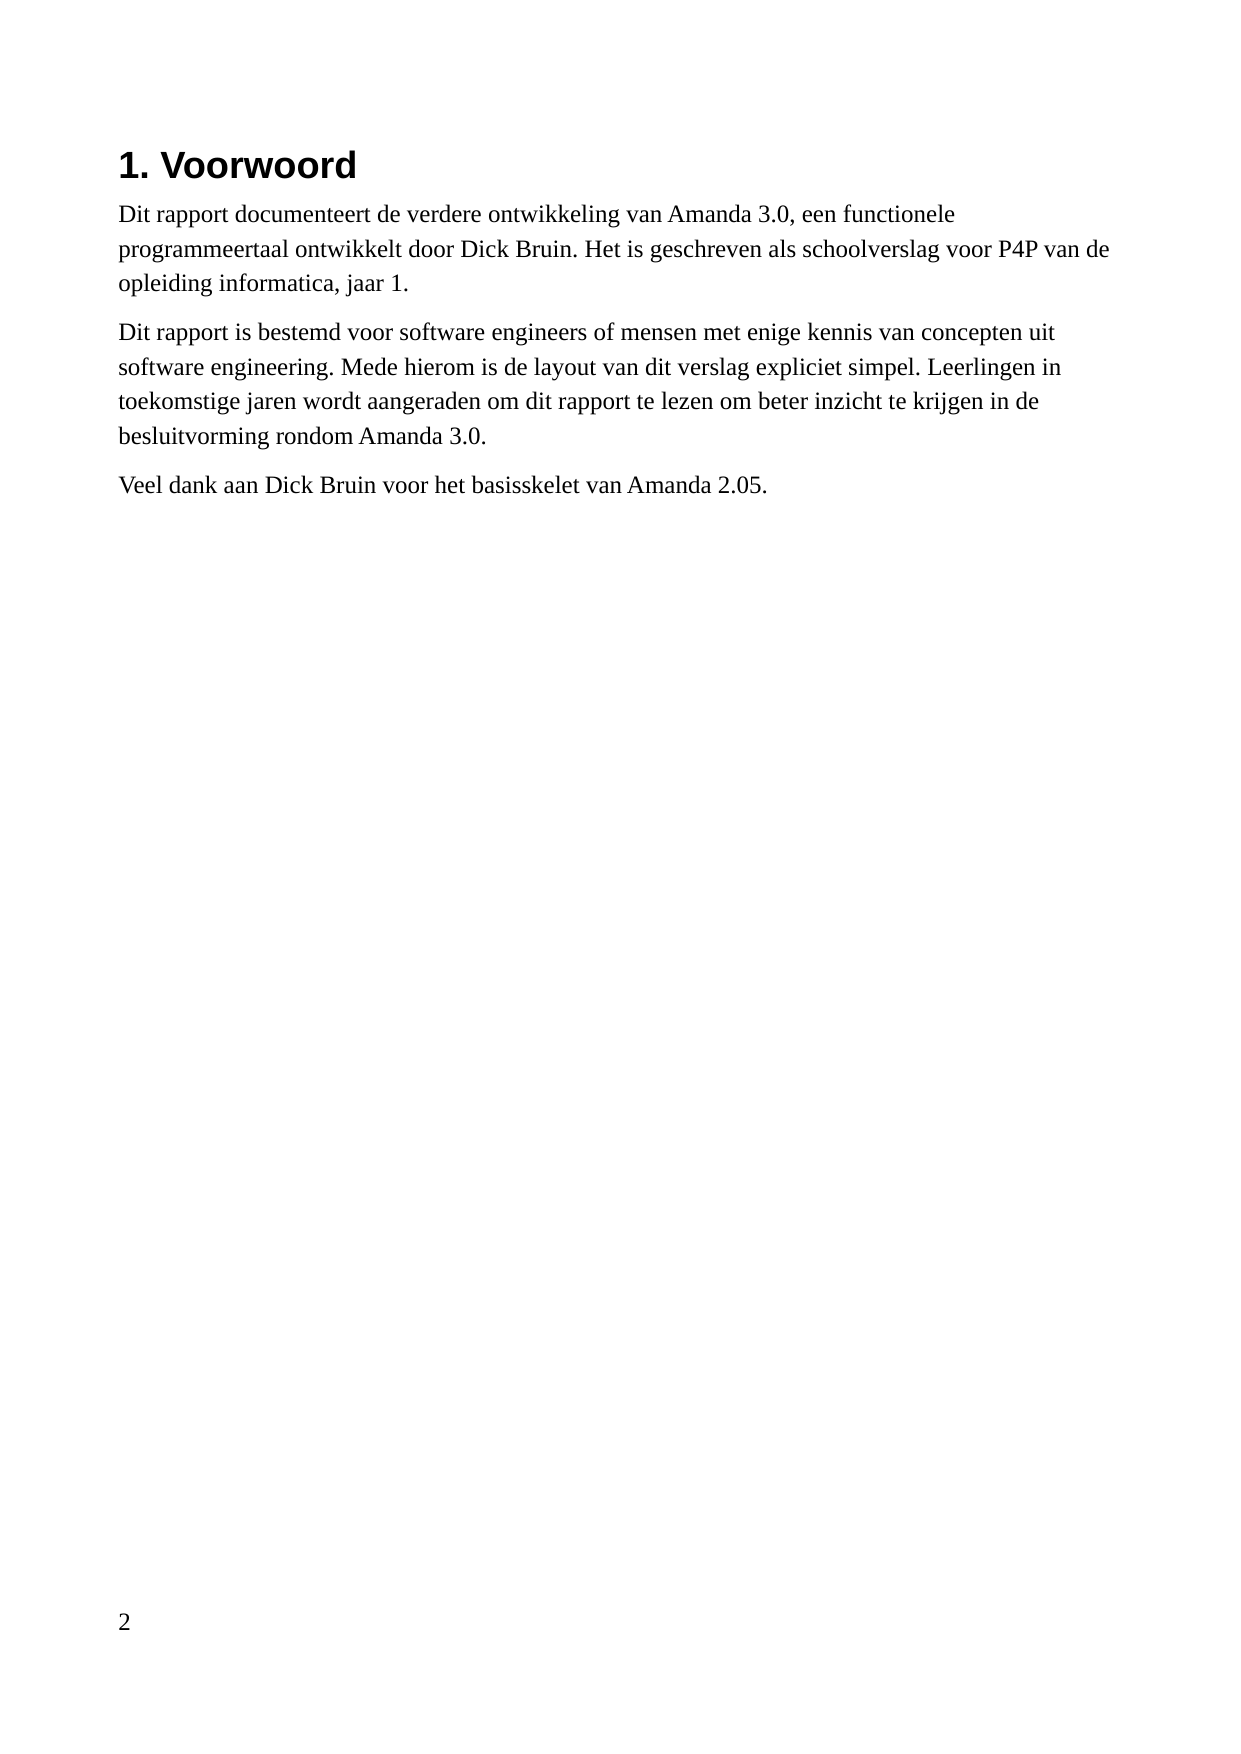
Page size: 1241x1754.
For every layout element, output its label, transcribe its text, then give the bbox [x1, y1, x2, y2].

subtitle 1. Voorwoord [118, 143, 1122, 187]
text Veel dank aan Dick Bruin voor het basisskelet van Amanda 2.05. [118, 470, 1122, 498]
text Dit rapport is bestemd voor software engineers of mensen met enige kennis van concepten uit software engineering. Mede hierom is de layout van dit verslag expliciet simpel. Leerlingen in toekomstige jaren wordt aangeraden om dit rapport te lezen om beter inzicht te krijgen in de besluitvorming rondom Amanda 3.0. [118, 317, 1122, 449]
text Dit rapport documenteert de verdere ontwikkeling van Amanda 3.0, een functionele programmeertaal ontwikkelt door Dick Bruin. Het is geschreven als schoolverslag voor P4P van de opleiding informatica, jaar 1. [118, 199, 1122, 297]
